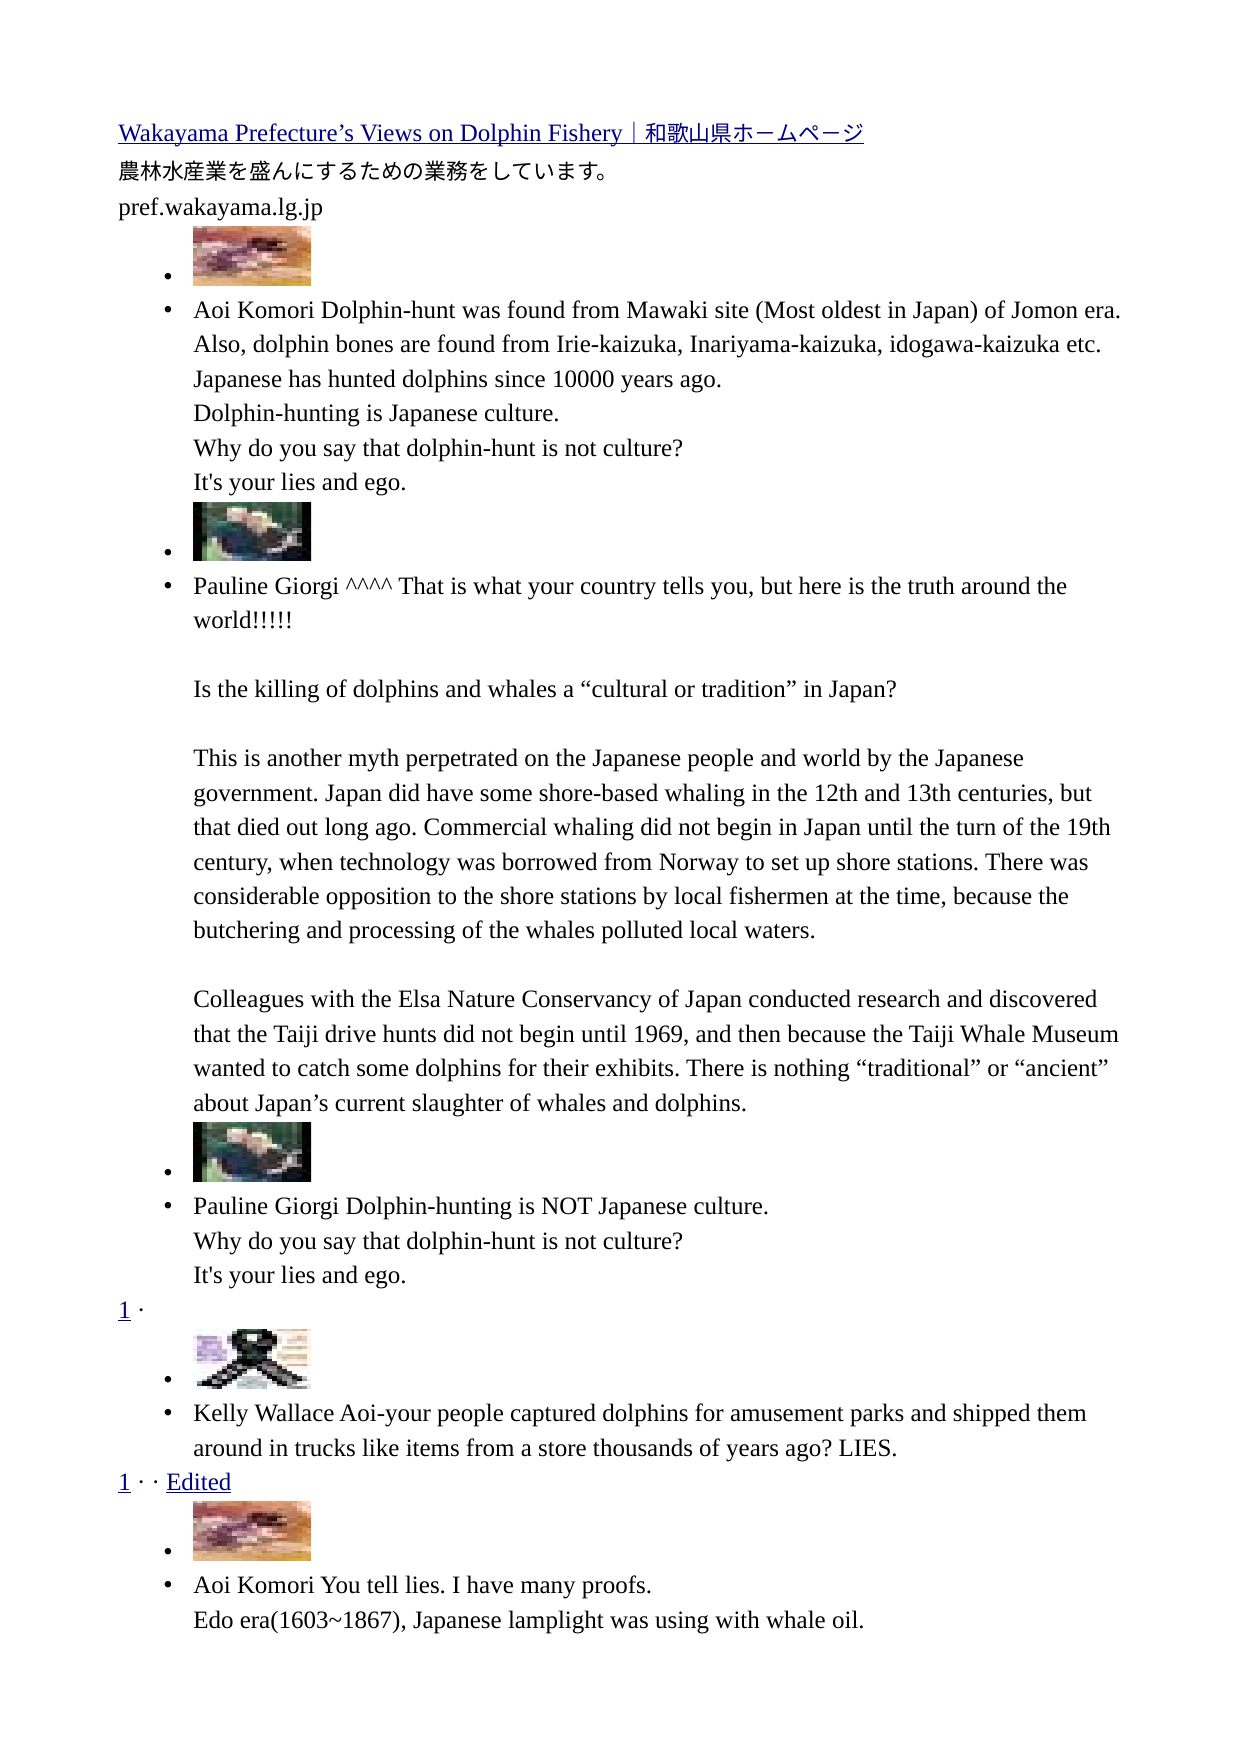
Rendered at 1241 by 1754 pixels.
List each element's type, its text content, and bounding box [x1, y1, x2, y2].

list Kelly Wallace Aoi-your people captured dolphins for amusement parks and shipped them around in trucks like items from a store thousands of years ago? LIES. [164, 1398, 1122, 1461]
picture [193, 1329, 312, 1389]
text pref.wakayama.lg.jp [118, 192, 1122, 221]
list Aoi Komori Dolphin-hunt was found from Mawaki site (Most oldest in Japan) of Jomon era. Also, dolphin bones are found from Irie-kaizuka, Inariyama-kaizuka, idogawa-kaizuka etc. Japanese has hunted dolphins since 10000 years ago. Dolphin-hunting is Japanese culture. Why do you say that dolphin-hunt is not culture? It's your lies and ego. [164, 295, 1122, 496]
picture [193, 1122, 312, 1182]
list Aoi Komori You tell lies. I have many proofs. Edo era(1603~1867), Japanese lamplight was using with whale oil. [164, 1570, 1122, 1634]
text 農林水産業を盛んにするための業務をしています。 [118, 154, 1122, 186]
list Pauline Giorgi ^^^^ That is what your country tells you, but here is the truth around the world!!!!! Is the killing of dolphins and whales a “cultural or tradition” in Japan? This is another myth perpetrated on the Japanese people and world by the Japanese government. Japan did have some shore-based whaling in the 12th and 13th centuries, but that died out long ago. Commercial whaling did not begin in Japan until the turn of the 19th century, when technology was borrowed from Norway to set up shore stations. There was considerable opposition to the shore stations by local fishermen at the time, because the butchering and processing of the whales polluted local waters. Colleagues with the Elsa Nature Conservancy of Japan conducted research and discovered that the Taiji drive hunts did not begin until 1969, and then because the Taiji Whale Museum wanted to catch some dolphins for their exhibits. There is nothing “traditional” or “ancient” about Japan’s current slaughter of whales and dolphins. [164, 571, 1122, 1117]
text 1 · · Edited [118, 1467, 1122, 1496]
text 1 · [118, 1295, 1122, 1323]
text Wakayama Prefecture’s Views on Dolphin Fishery｜和歌山県ホ－ムペ－ジ [118, 118, 1122, 148]
picture [193, 1501, 312, 1561]
picture [193, 226, 312, 286]
picture [193, 502, 312, 561]
list Pauline Giorgi Dolphin-hunting is NOT Japanese culture. Why do you say that dolphin-hunt is not culture? It's your lies and ego. [164, 1191, 1122, 1289]
